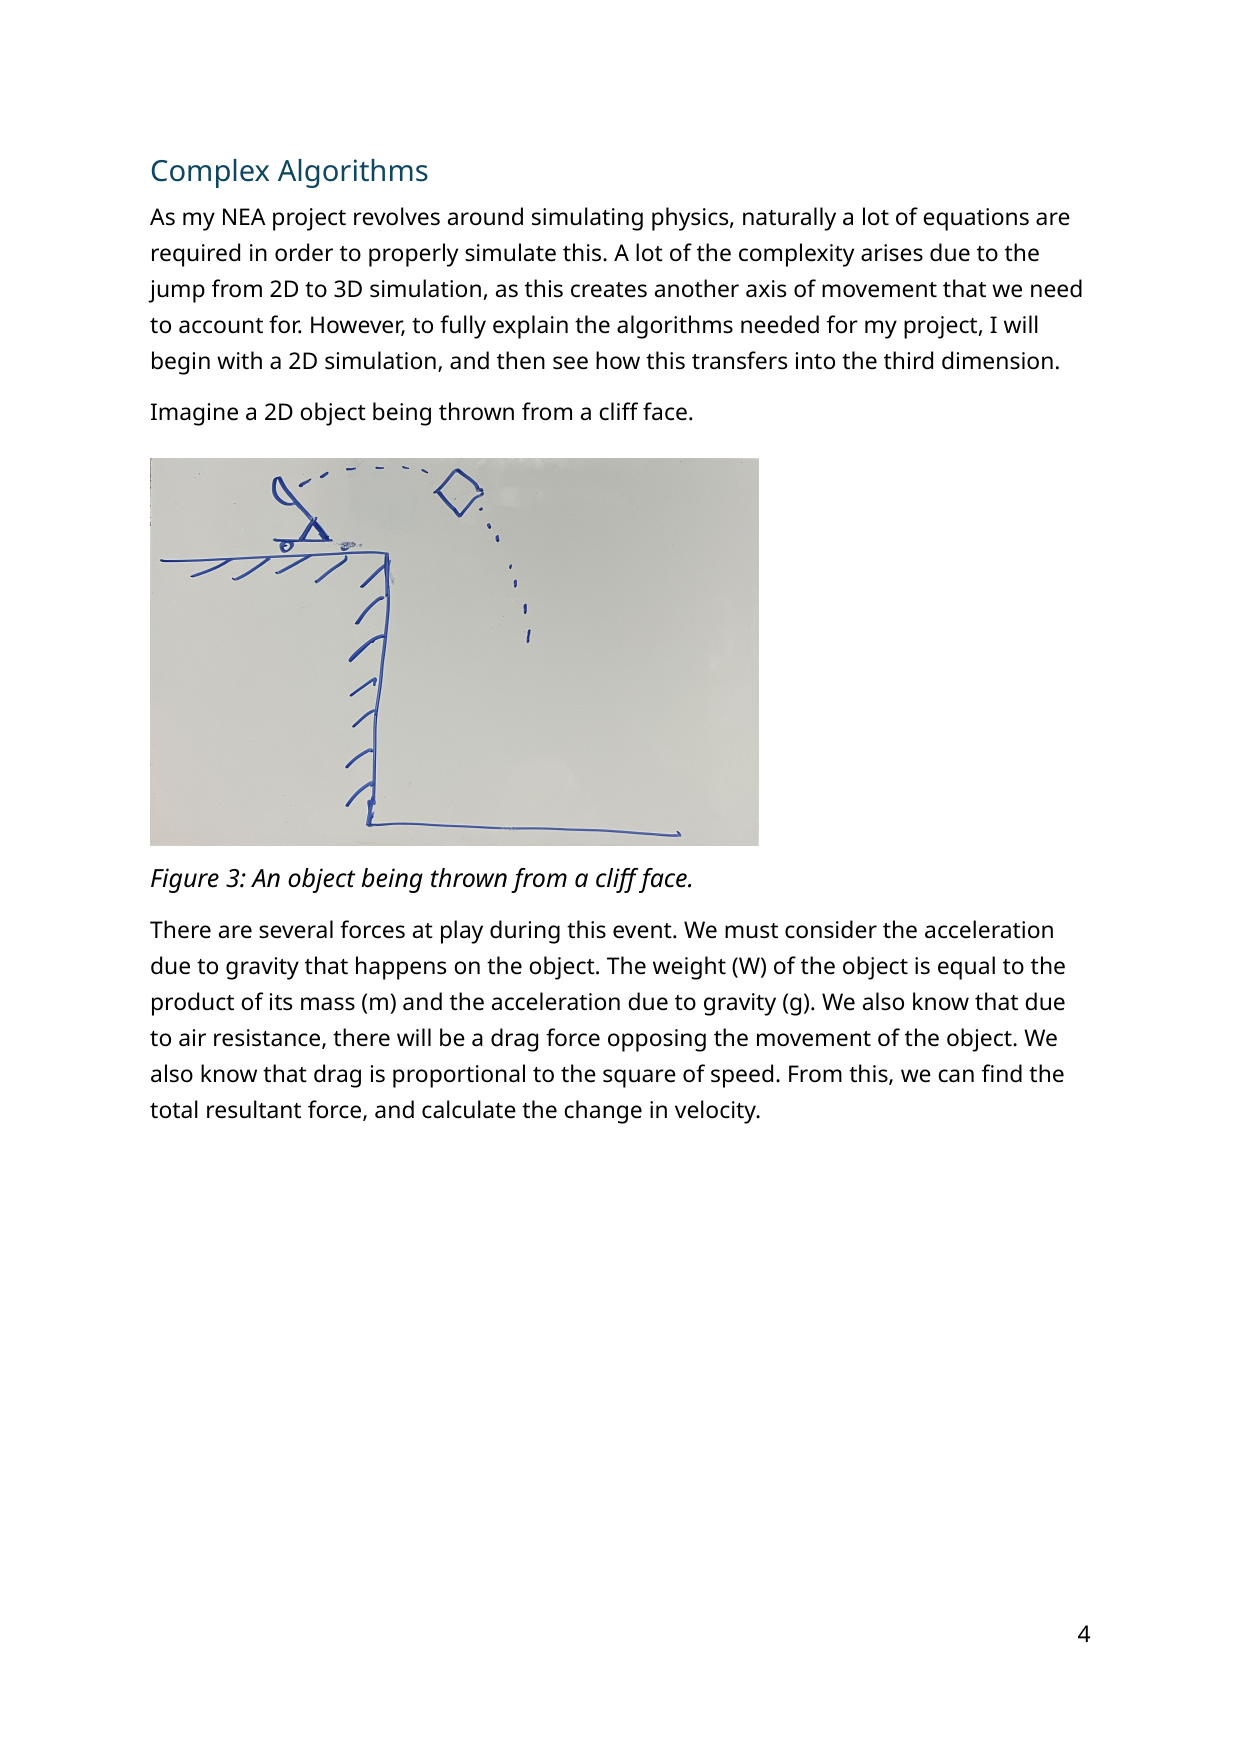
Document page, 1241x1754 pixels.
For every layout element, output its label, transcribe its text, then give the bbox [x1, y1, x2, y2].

text Imagine a 2D object being thrown from a cliff face. [150, 395, 1090, 427]
picture [150, 458, 759, 846]
subtitle Complex Algorithms [150, 150, 1090, 190]
text Figure 3: An object being thrown from a cliff face. [150, 846, 759, 894]
text As my NEA project revolves around simulating physics, naturally a lot of equations are required in order to properly simulate this. A lot of the complexity arises due to the jump from 2D to 3D simulation, as this creates another axis of movement that we need to account for. However, to fully explain the algorithms needed for my project, I will begin with a 2D simulation, and then see how this transfers into the third dimension. [150, 201, 1090, 376]
text There are several forces at play during this event. We must consider the acceleration due to gravity that happens on the object. The weight (W) of the object is equal to the product of its mass (m) and the acceleration due to gravity (g). We also know that due to air resistance, there will be a drag force opposing the movement of the object. We also know that drag is proportional to the square of speed. From this, we can find the total resultant force, and calculate the change in velocity. [150, 914, 1090, 1125]
